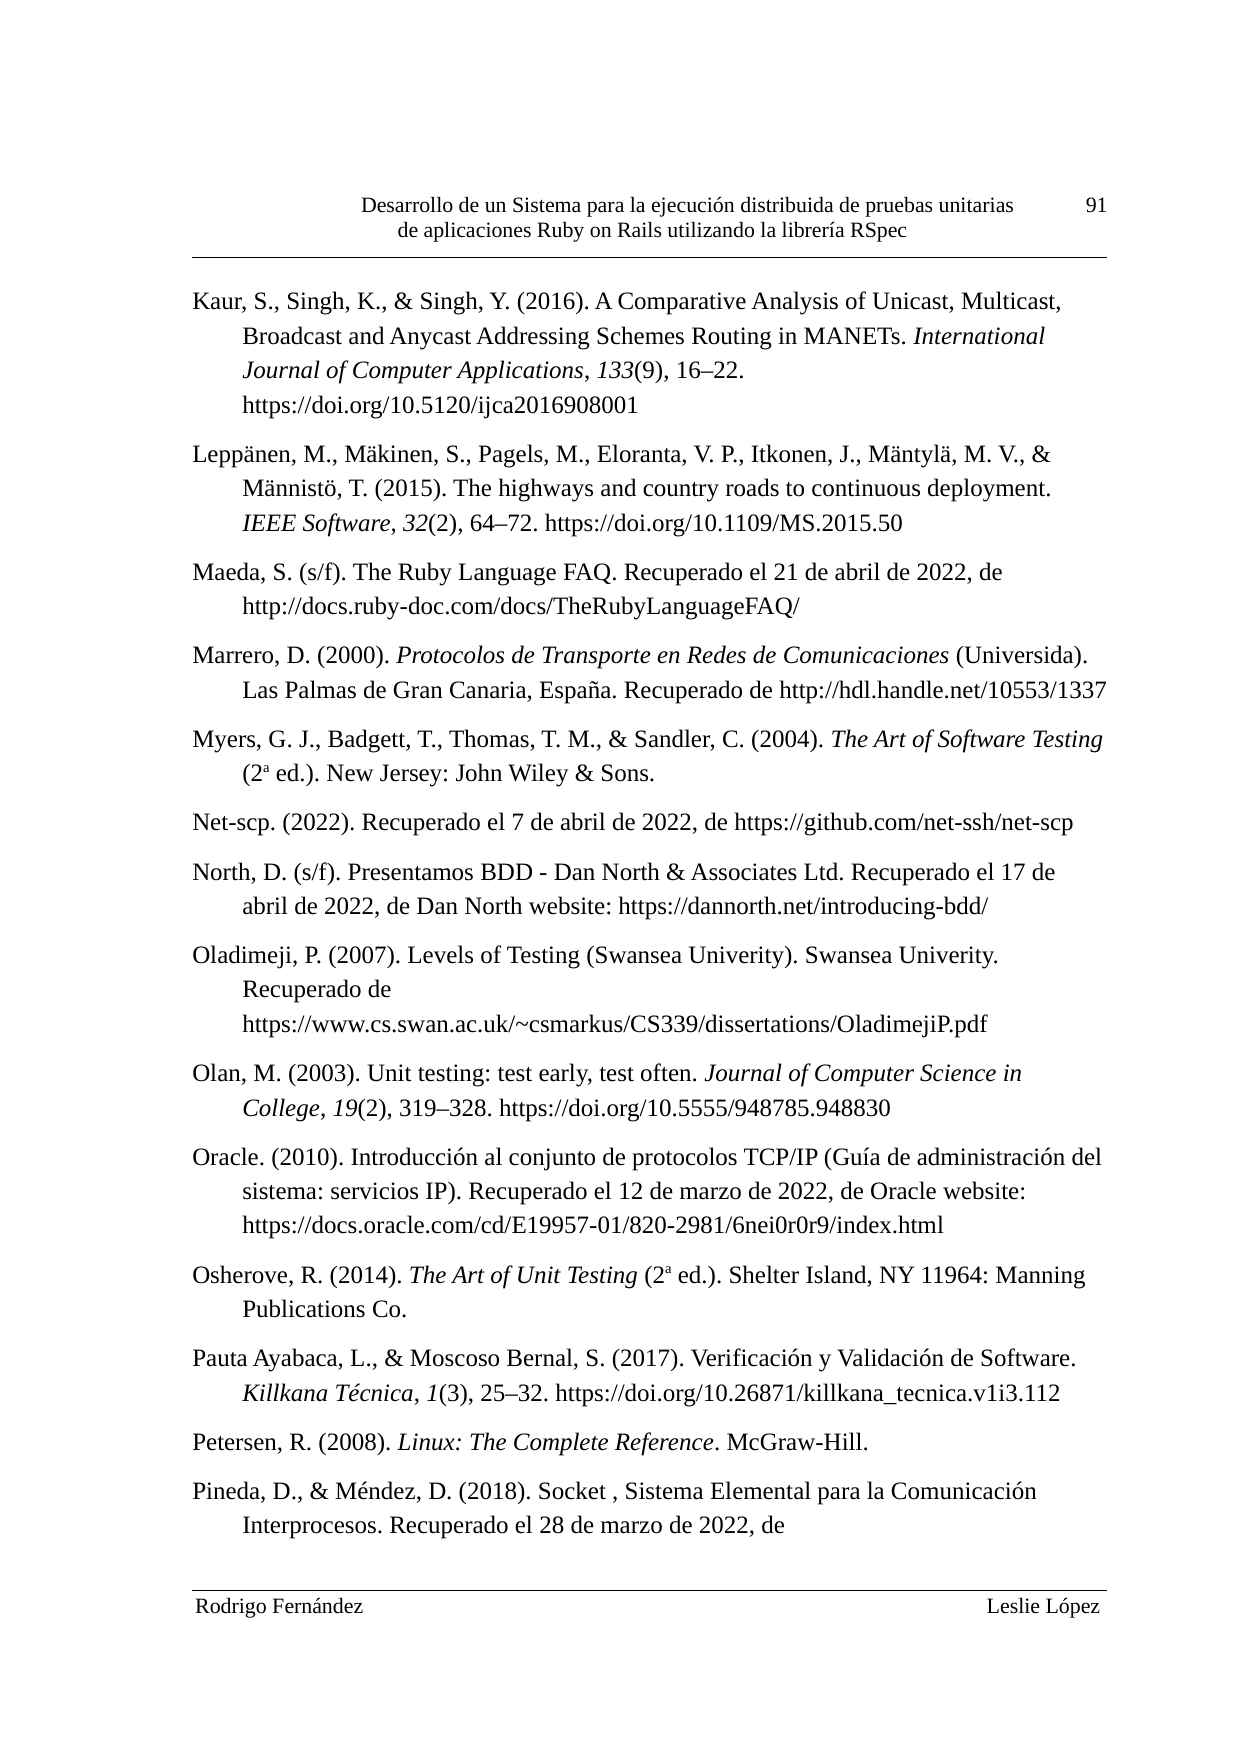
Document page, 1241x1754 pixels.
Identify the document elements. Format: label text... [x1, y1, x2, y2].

text Maeda, S. (s/f). The Ruby Language FAQ. Recuperado el 21 de abril de 2022, de http://docs.ruby-doc.com/docs/TheRubyLanguageFAQ/ [192, 557, 1107, 620]
text Kaur, S., Singh, K., & Singh, Y. (2016). A Comparative Analysis of Unicast, Multicast, Broadcast and Anycast Addressing Schemes Routing in MANETs. International Journal of Computer Applications, 133(9), 16–22. https://doi.org/10.5120/ijca2016908001 [192, 286, 1107, 418]
text Osherove, R. (2014). The Art of Unit Testing (2a ed.). Shelter Island, NY 11964: Manning Publications Co. [192, 1260, 1107, 1323]
text Marrero, D. (2000). Protocolos de Transporte en Redes de Comunicaciones (Universida). Las Palmas de Gran Canaria, España. Recuperado de http://hdl.handle.net/10553/1337 [192, 640, 1107, 704]
text Petersen, R. (2008). Linux: The Complete Reference. McGraw-Hill. [192, 1427, 1107, 1456]
text Net-scp. (2022). Recuperado el 7 de abril de 2022, de https://github.com/net-ssh/net-scp [192, 807, 1107, 836]
text Oracle. (2010). Introducción al conjunto de protocolos TCP/IP (Guía de administración del sistema: servicios IP). Recuperado el 12 de marzo de 2022, de Oracle website: https://docs.oracle.com/cd/E19957-01/820-2981/6nei0r0r9/index.html [192, 1142, 1107, 1239]
text Pauta Ayabaca, L., & Moscoso Bernal, S. (2017). Verificación y Validación de Software. Killkana Técnica, 1(3), 25–32. https://doi.org/10.26871/killkana_tecnica.v1i3.112 [192, 1343, 1107, 1406]
text Pineda, D., & Méndez, D. (2018). Socket , Sistema Elemental para la Comunicación Interprocesos. Recuperado el 28 de marzo de 2022, de [192, 1476, 1107, 1539]
text North, D. (s/f). Presentamos BDD - Dan North & Associates Ltd. Recuperado el 17 de abril de 2022, de Dan North website: https://dannorth.net/introducing-bdd/ [192, 857, 1107, 920]
text Olan, M. (2003). Unit testing: test early, test often. Journal of Computer Science in College, 19(2), 319–328. https://doi.org/10.5555/948785.948830 [192, 1058, 1107, 1121]
text Myers, G. J., Badgett, T., Thomas, T. M., & Sandler, C. (2004). The Art of Software Testing (2a ed.). New Jersey: John Wiley & Sons. [192, 724, 1107, 787]
text Leppänen, M., Mäkinen, S., Pagels, M., Eloranta, V. P., Itkonen, J., Mäntylä, M. V., & Männistö, T. (2015). The highways and country roads to continuous deployment. IEEE Software, 32(2), 64–72. https://doi.org/10.1109/MS.2015.50 [192, 439, 1107, 537]
text Oladimeji, P. (2007). Levels of Testing (Swansea Univerity). Swansea Univerity. Recuperado de https://www.cs.swan.ac.uk/~csmarkus/CS339/dissertations/OladimejiP.pdf [192, 940, 1107, 1038]
